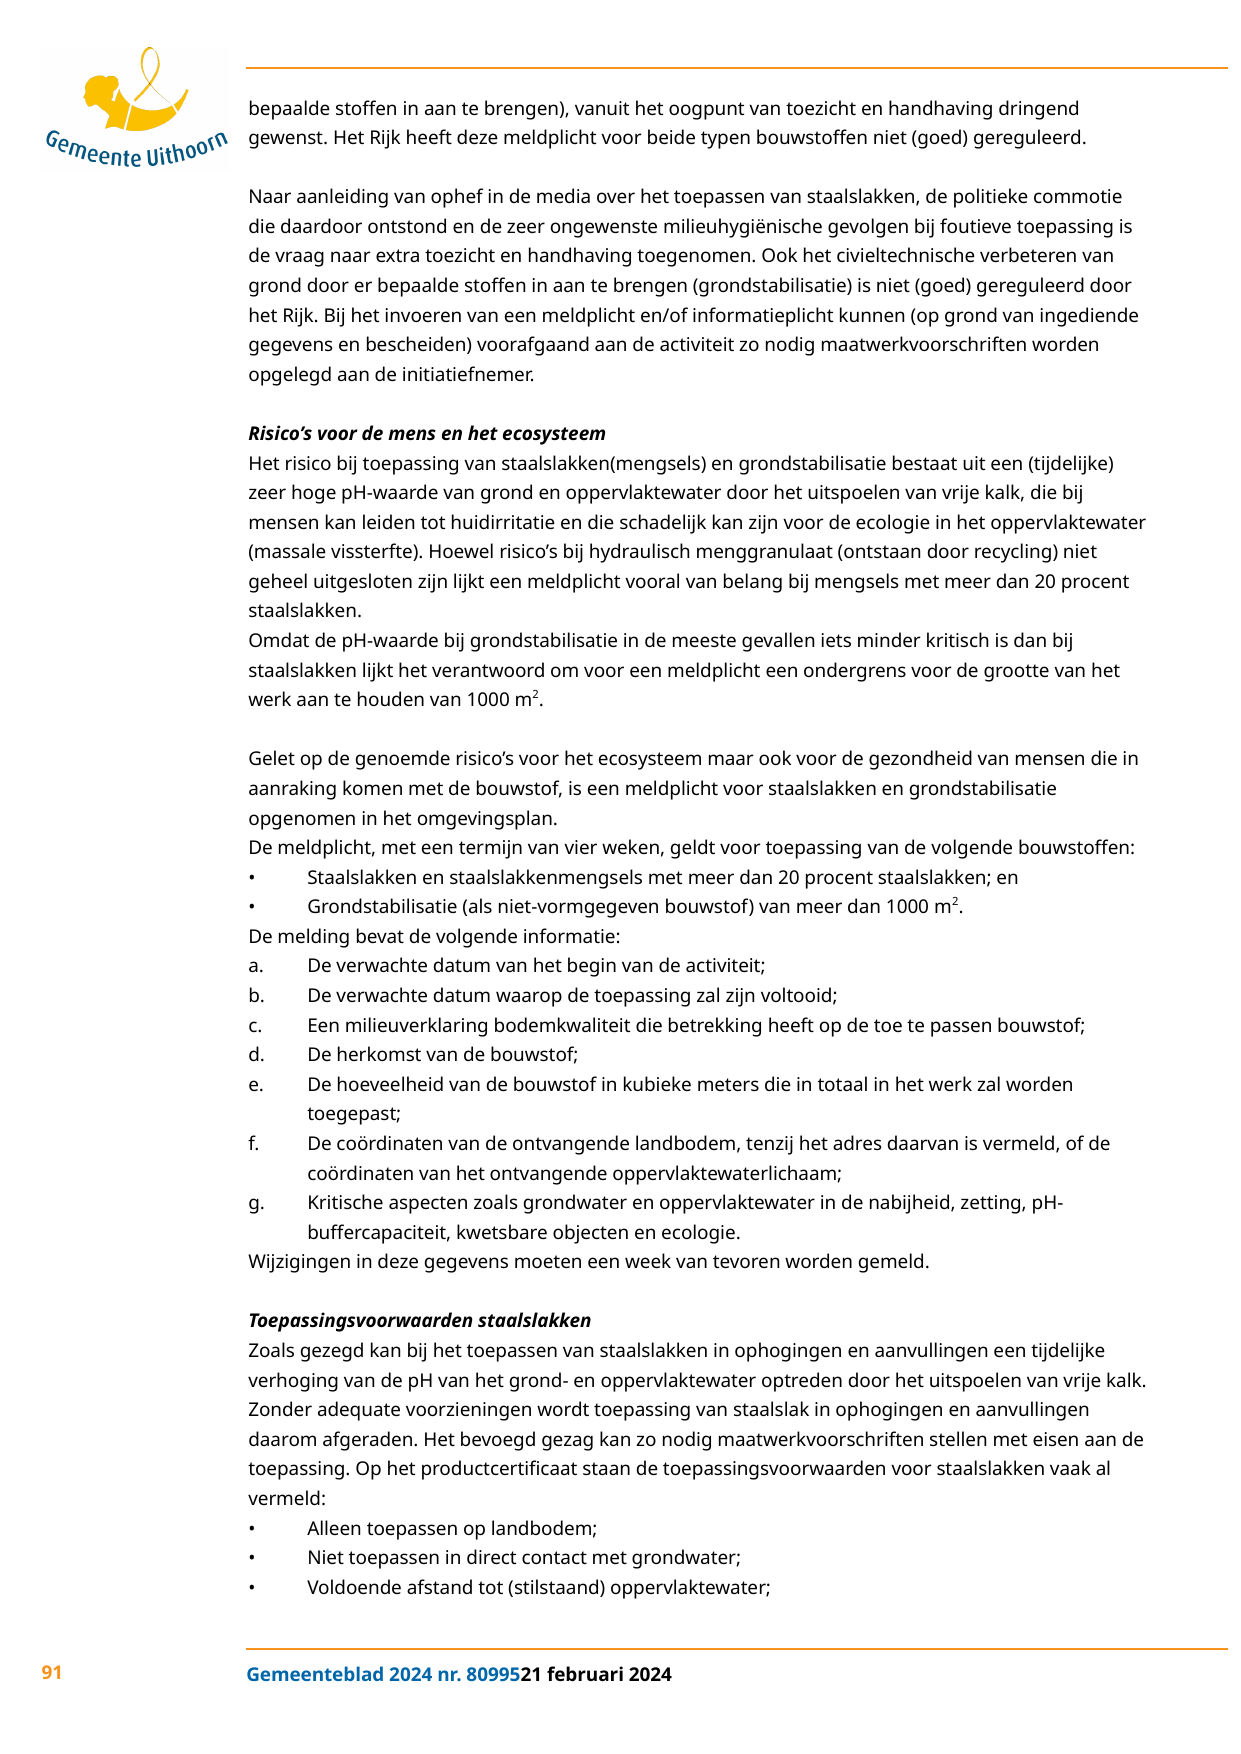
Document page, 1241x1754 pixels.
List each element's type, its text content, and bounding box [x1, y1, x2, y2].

text Wijzigingen in deze gegevens moeten een week van tevoren worden gemeld. [248, 1248, 1152, 1274]
list Alleen toepassen op landbodem; [248, 1515, 1152, 1541]
text Naar aanleiding van ophef in de media over het toepassen van staalslakken, de politieke commotie die daardoor ontstond en de zeer ongewenste milieuhygiënische gevolgen bij foutieve toepassing is de vraag naar extra toezicht en handhaving toegenomen. Ook het civieltechnische verbeteren van grond door er bepaalde stoffen in aan te brengen (grondstabilisatie) is niet (goed) gereguleerd door het Rijk. Bij het invoeren van een meldplicht en/of informatieplicht kunnen (op grond van ingediende gegevens en bescheiden) voorafgaand aan de activiteit zo nodig maatwerkvoorschriften worden opgelegd aan de initiatiefnemer. [248, 183, 1152, 387]
list Grondstabilisatie (als niet-vormgegeven bouwstof) van meer dan 1000 m2. [248, 893, 1152, 919]
text Toepassingsvoorwaarden staalslakken [248, 1308, 1152, 1333]
text Zoals gezegd kan bij het toepassen van staalslakken in ophogingen en aanvullingen een tijdelijke verhoging van de pH van het grond- en oppervlaktewater optreden door het uitspoelen van vrije kalk. Zonder adequate voorzieningen wordt toepassing van staalslak in ophogingen en aanvullingen daarom afgeraden. Het bevoegd gezag kan zo nodig maatwerkvoorschriften stellen met eisen aan de toepassing. Op het productcertificaat staan de toepassingsvoorwaarden voor staalslakken vaak al vermeld: [248, 1337, 1152, 1511]
list Een milieuverklaring bodemkwaliteit die betrekking heeft op de toe te passen bouwstof; [248, 1012, 1152, 1038]
list Voldoende afstand tot (stilstaand) oppervlaktewater; [248, 1574, 1152, 1600]
list De hoeveelheid van de bouwstof in kubieke meters die in totaal in het werk zal worden toegepast; [248, 1071, 1152, 1126]
list Kritische aspecten zoals grondwater en oppervlaktewater in de nabijheid, zetting, pH-buffercapaciteit, kwetsbare objecten en ecologie. [248, 1189, 1152, 1245]
list De herkomst van de bouwstof; [248, 1041, 1152, 1067]
text Omdat de pH-waarde bij grondstabilisatie in de meeste gevallen iets minder kritisch is dan bij staalslakken lijkt het verantwoord om voor een meldplicht een ondergrens voor de grootte van het werk aan te houden van 1000 m2. [248, 627, 1152, 712]
list De verwachte datum van het begin van de activiteit; [248, 953, 1152, 978]
text Gelet op de genoemde risico’s voor het ecosysteem maar ook voor de gezondheid van mensen die in aanraking komen met de bouwstof, is een meldplicht voor staalslakken en grondstabilisatie opgenomen in het omgevingsplan. [248, 746, 1152, 831]
list De coördinaten van de ontvangende landbodem, tenzij het adres daarvan is vermeld, of de coördinaten van het ontvangende oppervlaktewaterlichaam; [248, 1130, 1152, 1186]
list Niet toepassen in direct contact met grondwater; [248, 1544, 1152, 1570]
text De meldplicht, met een termijn van vier weken, geldt voor toepassing van de volgende bouwstoffen: [248, 834, 1152, 860]
picture [41, 47, 231, 172]
text Risico’s voor de mens en het ecosysteem [248, 420, 1152, 446]
list Staalslakken en staalslakkenmengsels met meer dan 20 procent staalslakken; en [248, 864, 1152, 890]
list De verwachte datum waarop de toepassing zal zijn voltooid; [248, 982, 1152, 1008]
text bepaalde stoffen in aan te brengen), vanuit het oogpunt van toezicht en handhaving dringend gewenst. Het Rijk heeft deze meldplicht voor beide typen bouwstoffen niet (goed) gereguleerd. [248, 95, 1152, 150]
text De melding bevat de volgende informatie: [248, 923, 1152, 949]
text Het risico bij toepassing van staalslakken(mengsels) en grondstabilisatie bestaat uit een (tijdelijke) zeer hoge pH-waarde van grond en oppervlaktewater door het uitspoelen van vrije kalk, die bij mensen kan leiden tot huidirritatie en die schadelijk kan zijn voor de ecologie in het oppervlaktewater (massale vissterfte). Hoewel risico’s bij hydraulisch menggranulaat (ontstaan door recycling) niet geheel uitgesloten zijn lijkt een meldplicht vooral van belang bij mengsels met meer dan 20 procent staalslakken. [248, 450, 1152, 623]
